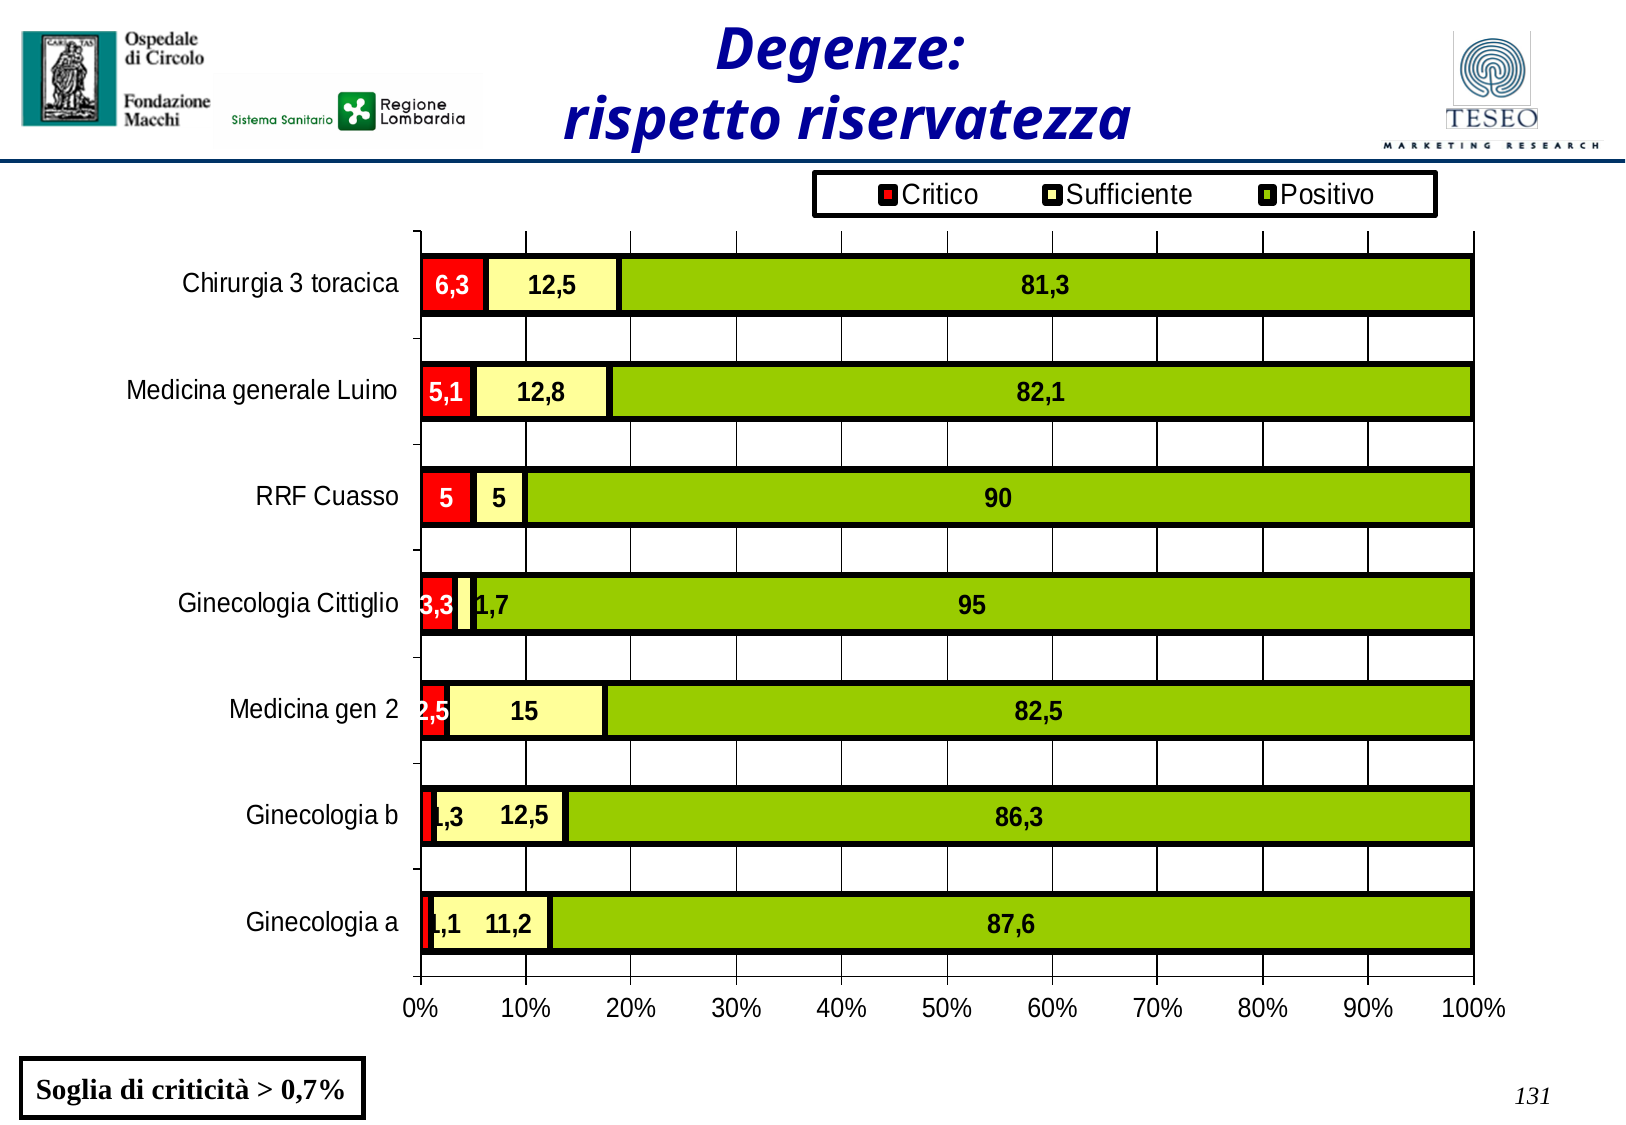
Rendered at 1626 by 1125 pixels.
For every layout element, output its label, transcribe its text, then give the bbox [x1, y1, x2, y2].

picture [1381, 31, 1604, 149]
text_box Degenze: rispetto riservatezza [304, 18, 1392, 144]
picture [81, 160, 1544, 1047]
picture [21, 31, 483, 149]
text_box Soglia di criticità > 0,7% [21, 1058, 364, 1118]
